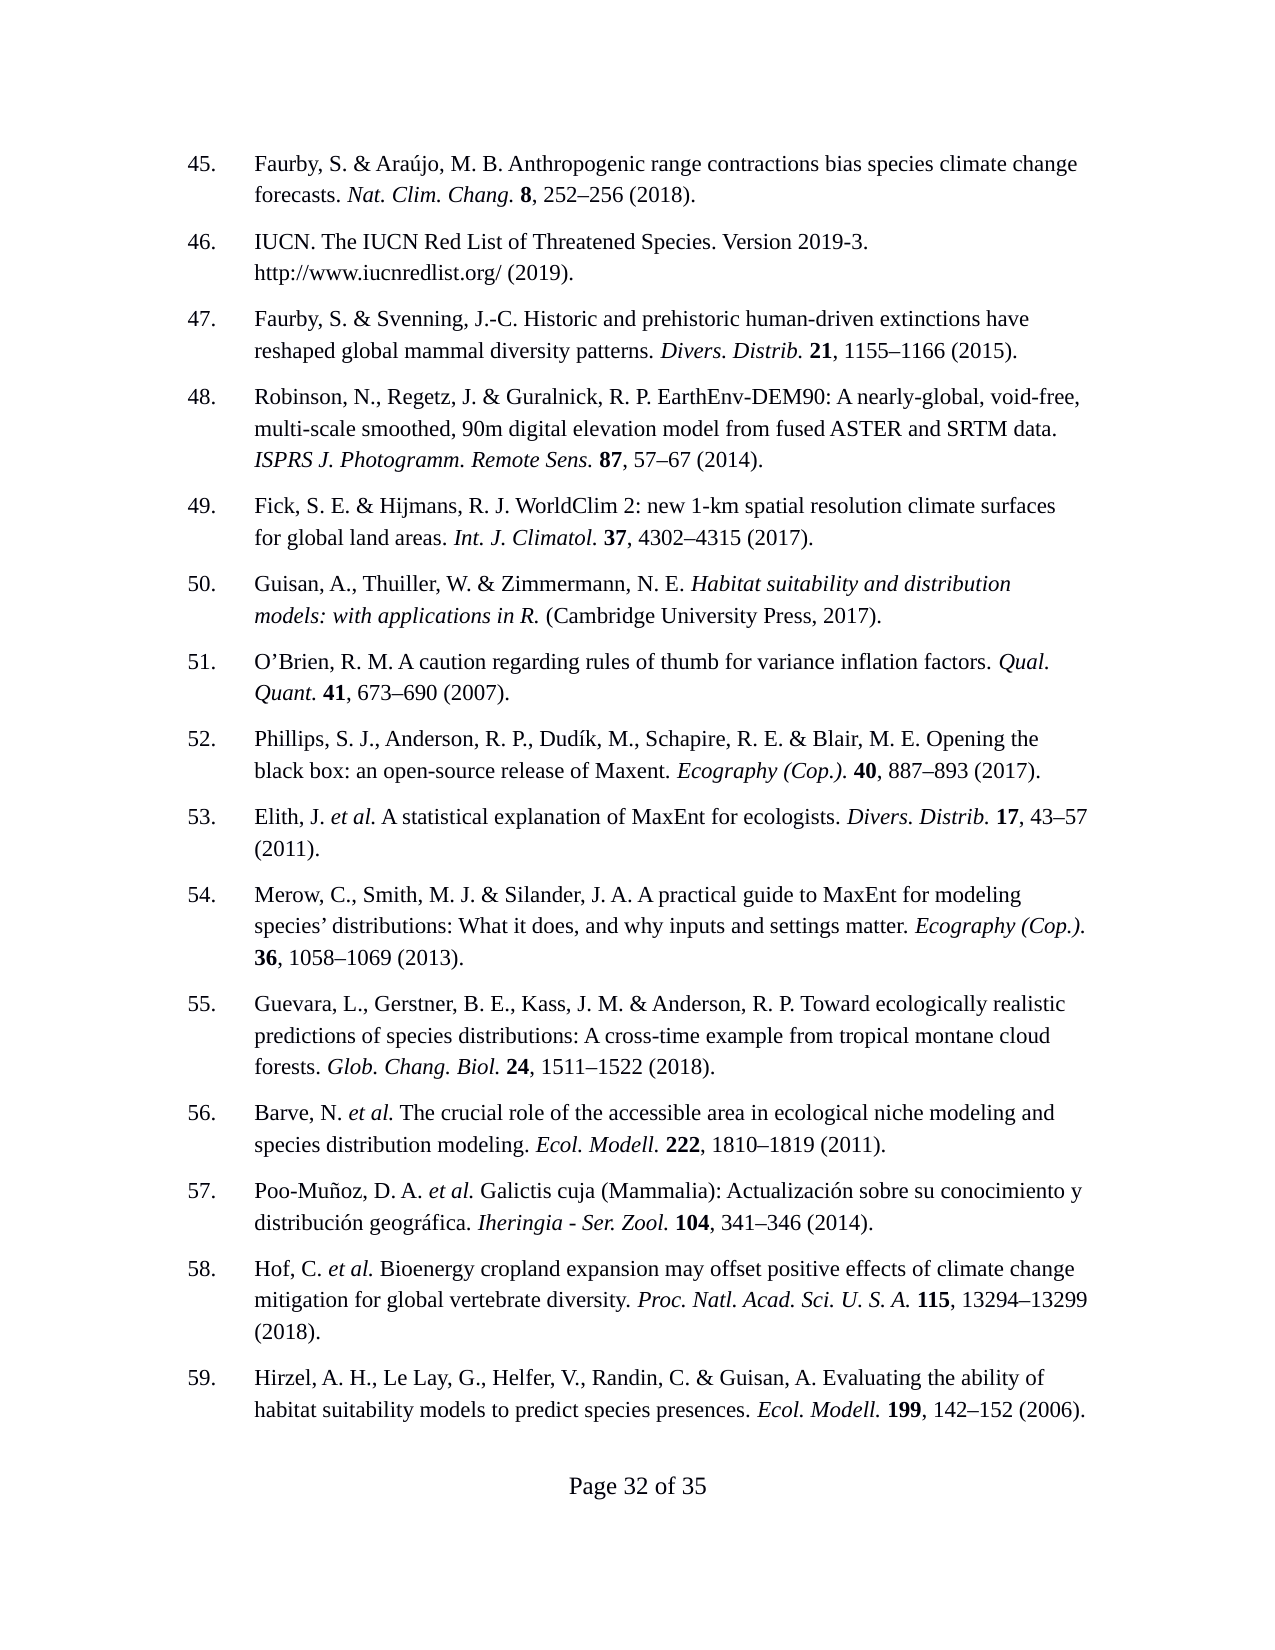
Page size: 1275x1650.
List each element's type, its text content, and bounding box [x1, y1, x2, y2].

text 59. Hirzel, A. H., Le Lay, G., Helfer, V., Randin, C. & Guisan, A. Evaluating the ability of habitat suitability models to predict species presences. Ecol. Modell. 199, 142–152 (2006). [187, 1364, 1087, 1422]
text 49. Fick, S. E. & Hijmans, R. J. WorldClim 2: new 1-km spatial resolution climate surfaces for global land areas. Int. J. Climatol. 37, 4302–4315 (2017). [187, 492, 1087, 550]
text 52. Phillips, S. J., Anderson, R. P., Dudík, M., Schapire, R. E. & Blair, M. E. Opening the black box: an open-source release of Maxent. Ecography (Cop.). 40, 887–893 (2017). [187, 726, 1087, 783]
text 45. Faurby, S. & Araújo, M. B. Anthropogenic range contractions bias species climate change forecasts. Nat. Clim. Chang. 8, 252–256 (2018). [187, 150, 1087, 208]
text 51. O’Brien, R. M. A caution regarding rules of thumb for variance inflation factors. Qual. Quant. 41, 673–690 (2007). [187, 648, 1087, 706]
text 46. IUCN. The IUCN Red List of Threatened Species. Version 2019-3. http://www.iucnredlist.org/ (2019). [187, 228, 1087, 286]
text 58. Hof, C. et al. Bioenergy cropland expansion may offset positive effects of climate change mitigation for global vertebrate diversity. Proc. Natl. Acad. Sci. U. S. A. 115, 13294–13299 (2018). [187, 1255, 1087, 1344]
text 50. Guisan, A., Thuiller, W. & Zimmermann, N. E. Habitat suitability and distribution models: with applications in R. (Cambridge University Press, 2017). [187, 570, 1087, 628]
text 48. Robinson, N., Regetz, J. & Guralnick, R. P. EarthEnv-DEM90: A nearly-global, void-free, multi-scale smoothed, 90m digital elevation model from fused ASTER and SRTM data. ISPRS J. Photogramm. Remote Sens. 87, 57–67 (2014). [187, 383, 1087, 473]
text 54. Merow, C., Smith, M. J. & Silander, J. A. A practical guide to MaxEnt for modeling species’ distributions: What it does, and why inputs and settings matter. Ecography (Cop.). 36, 1058–1069 (2013). [187, 881, 1087, 970]
text 47. Faurby, S. & Svenning, J.-C. Historic and prehistoric human-driven extinctions have reshaped global mammal diversity patterns. Divers. Distrib. 21, 1155–1166 (2015). [187, 305, 1087, 363]
text 53. Elith, J. et al. A statistical explanation of MaxEnt for ecologists. Divers. Distrib. 17, 43–57 (2011). [187, 803, 1087, 861]
text 57. Poo-Muñoz, D. A. et al. Galictis cuja (Mammalia): Actualización sobre su conocimiento y distribución geográfica. Iheringia - Ser. Zool. 104, 341–346 (2014). [187, 1177, 1087, 1235]
text 56. Barve, N. et al. The crucial role of the accessible area in ecological niche modeling and species distribution modeling. Ecol. Modell. 222, 1810–1819 (2011). [187, 1099, 1087, 1157]
text 55. Guevara, L., Gerstner, B. E., Kass, J. M. & Anderson, R. P. Toward ecologically realistic predictions of species distributions: A cross-time example from tropical montane cloud forests. Glob. Chang. Biol. 24, 1511–1522 (2018). [187, 990, 1087, 1080]
